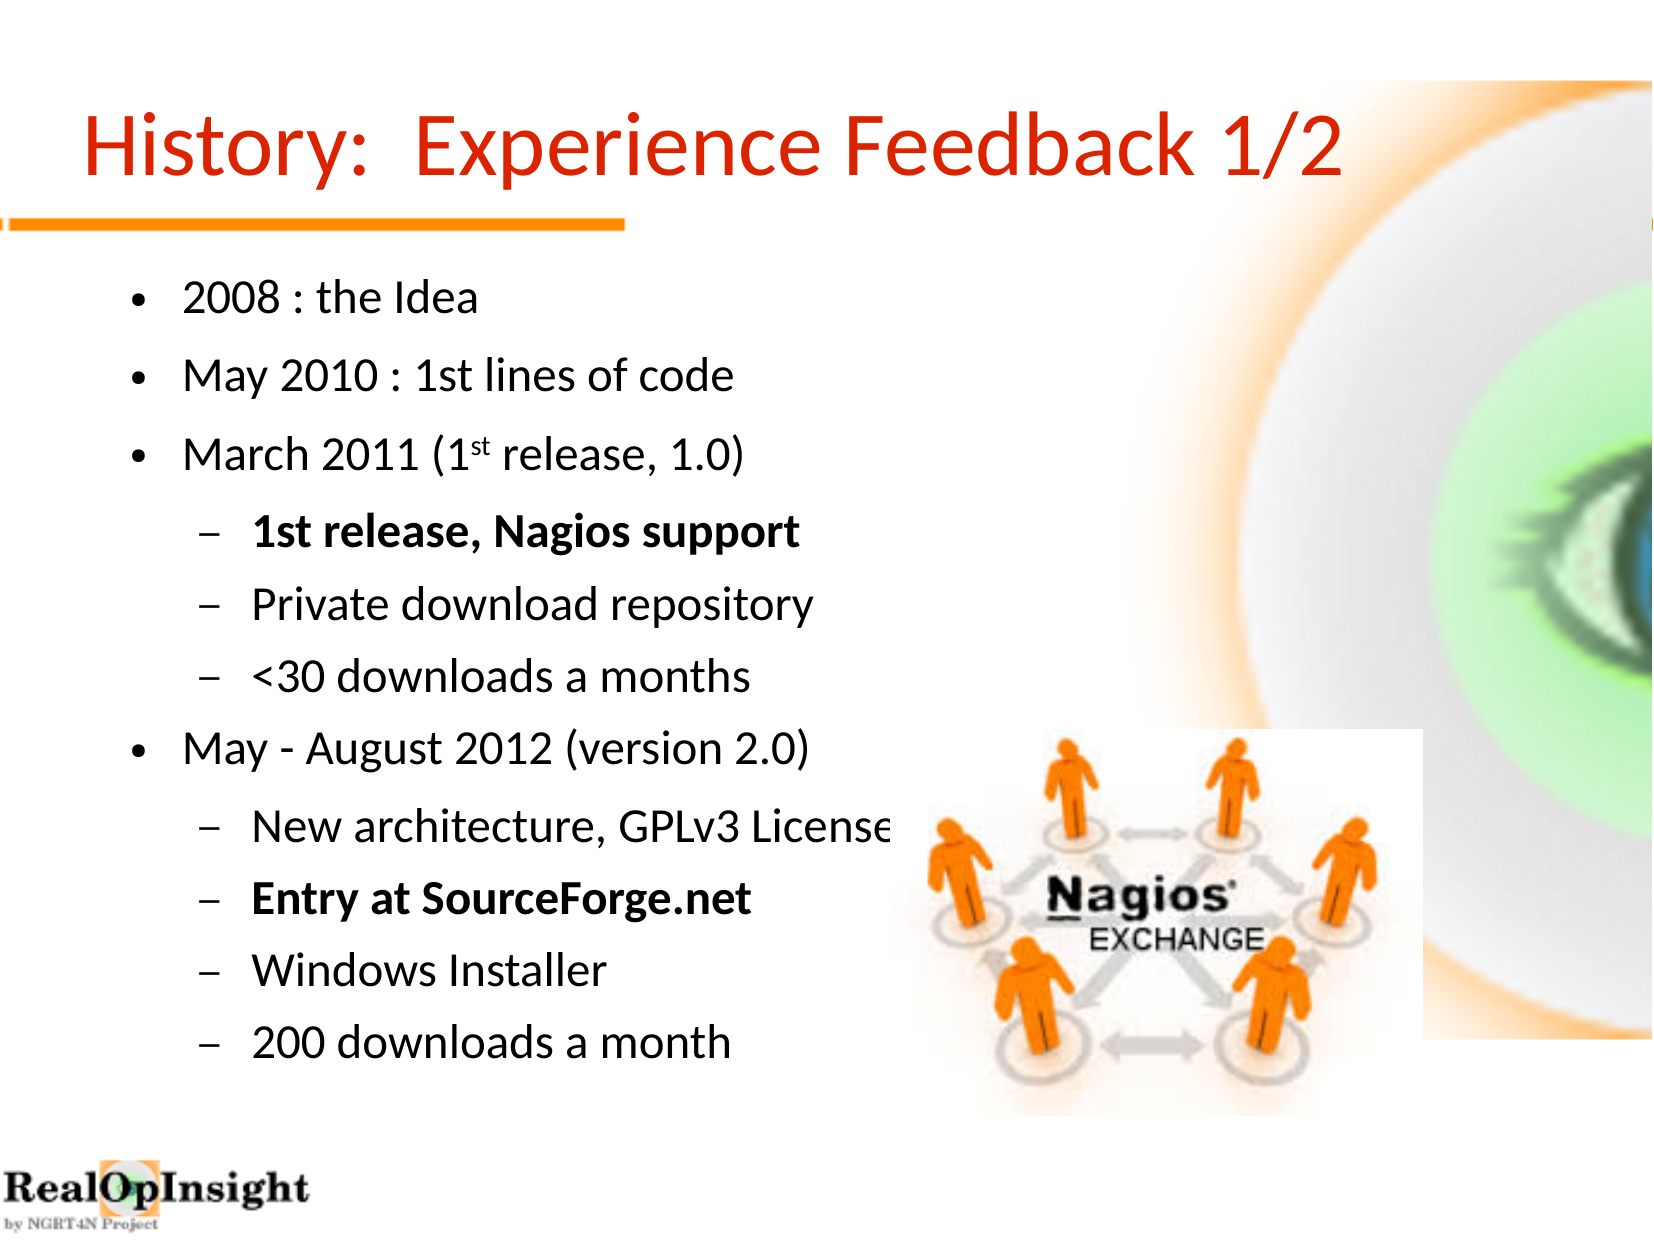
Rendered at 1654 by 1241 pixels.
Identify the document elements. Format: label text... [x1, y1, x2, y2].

list 2008 : the Idea May 2010 : 1st lines of code March 2011 (1st release, 1.0) 1st release, Nagios support Private download repository <30 downloads a months May - August 2012 (version 2.0) New architecture, GPLv3 License Entry at SourceForge.net Windows Installer 200 downloads a month [112, 276, 1568, 1075]
picture [0, 0, 1654, 1241]
title History: Experience Feedback 1/2 [82, 49, 1547, 257]
